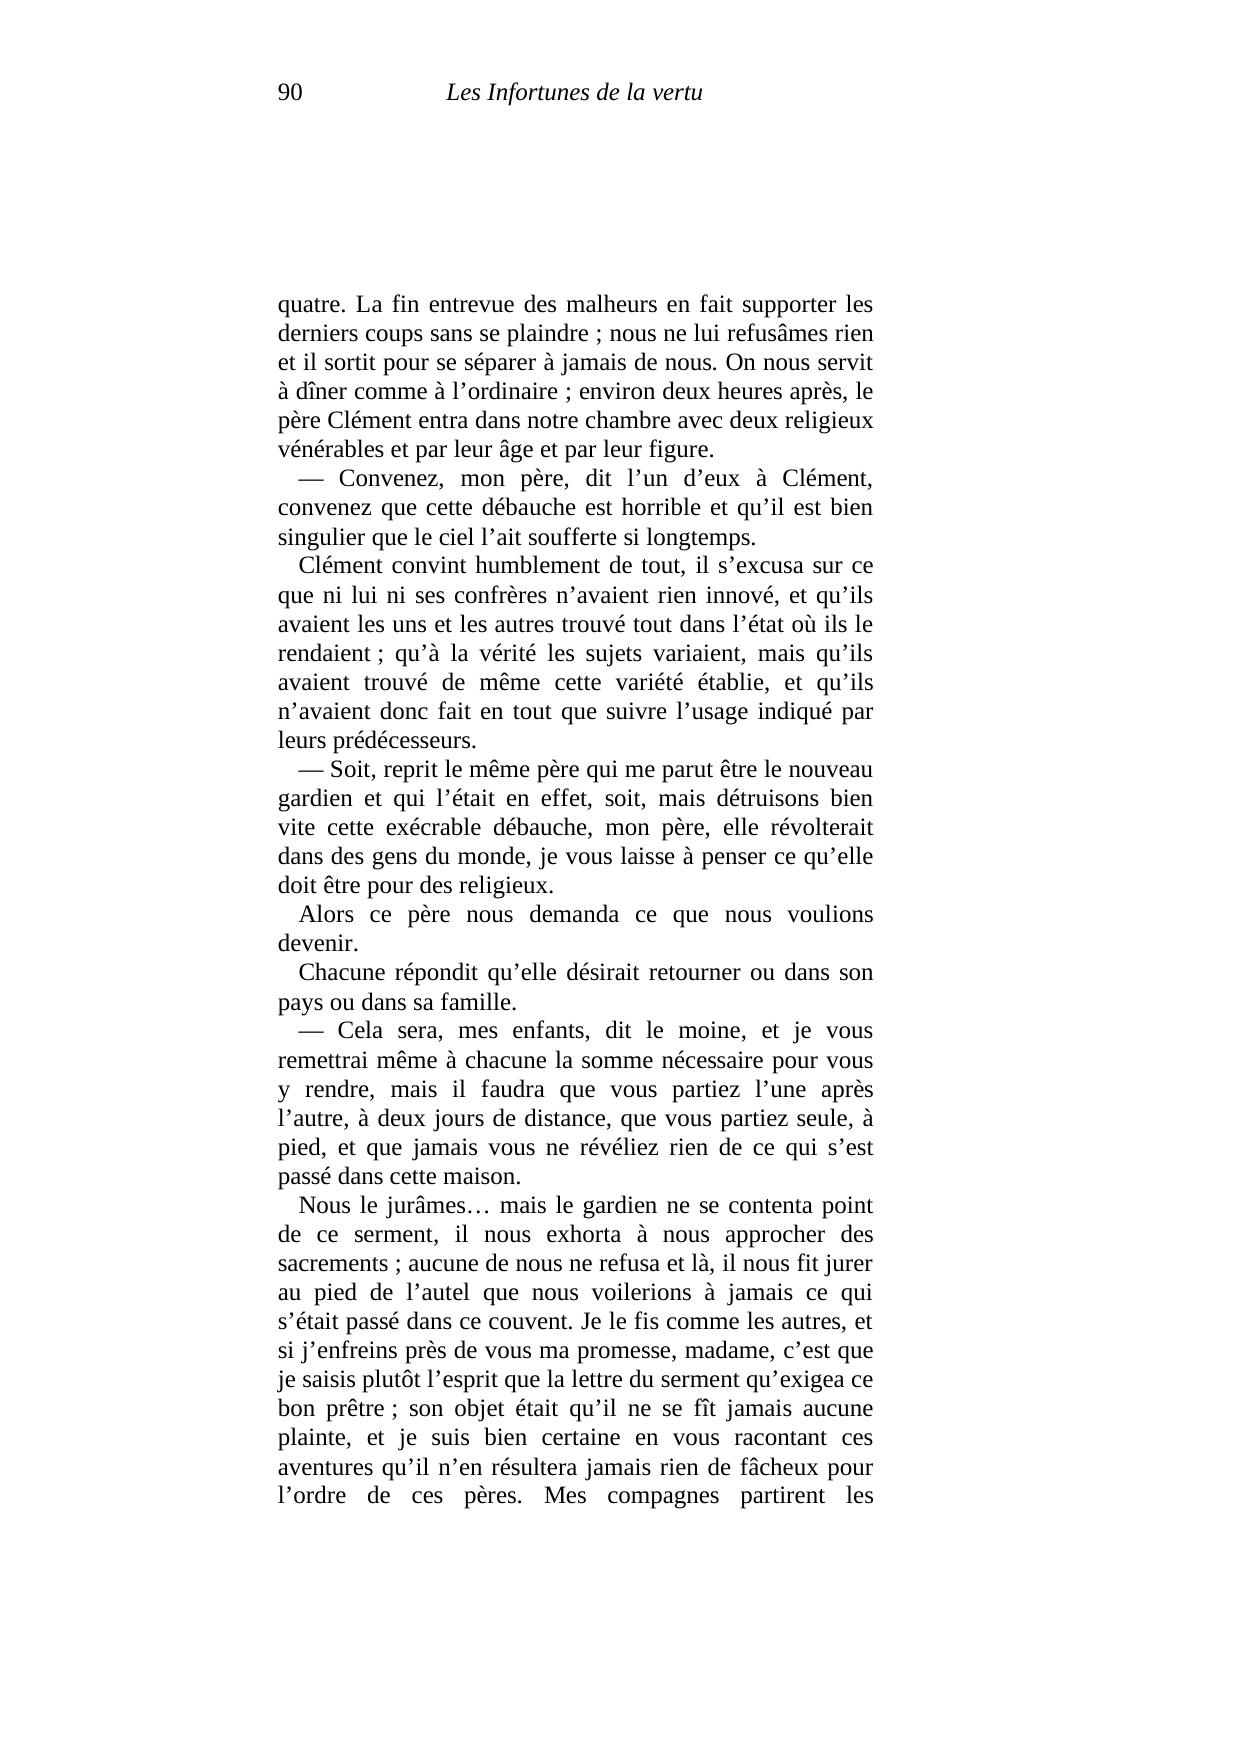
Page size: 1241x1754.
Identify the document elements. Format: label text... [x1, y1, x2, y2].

text Alors ce père nous demanda ce que nous voulions devenir. [278, 899, 874, 957]
text Clément convint humblement de tout, il s’excusa sur ce que ni lui ni ses confrères n’avaient rien innové, et qu’ils avaient les uns et les autres trouvé tout dans l’état où ils le rendaient ; qu’à la vérité les sujets variaient, mais qu’ils avaient trouvé de même cette variété établie, et qu’ils n’avaient donc fait en tout que suivre l’usage indiqué par leurs prédécesseurs. [278, 550, 874, 754]
text — Cela sera, mes enfants, dit le moine, et je vous remettrai même à chacune la somme nécessaire pour vous y rendre, mais il faudra que vous partiez l’une après l’autre, à deux jours de distance, que vous partiez seule, à pied, et que jamais vous ne révéliez rien de ce qui s’est passé dans cette maison. [278, 1015, 874, 1190]
text Nous le jurâmes… mais le gardien ne se contenta point de ce serment, il nous exhorta à nous approcher des sacrements ; aucune de nous ne refusa et là, il nous fit jurer au pied de l’autel que nous voilerions à jamais ce qui s’était passé dans ce couvent. Je le fis comme les autres, et si j’enfreins près de vous ma promesse, madame, c’est que je saisis plutôt l’esprit que la lettre du serment qu’exigea ce bon prêtre ; son objet était qu’il ne se fît jamais aucune plainte, et je suis bien certaine en vous racontant ces aventures qu’il n’en résultera jamais rien de fâcheux pour l’ordre de ces pères. Mes compagnes partirent les [278, 1190, 874, 1509]
text — Convenez, mon père, dit l’un d’eux à Clément, convenez que cette débauche est horrible et qu’il est bien singulier que le ciel l’ait soufferte si longtemps. [278, 463, 874, 550]
text quatre. La fin entrevue des malheurs en fait supporter les derniers coups sans se plaindre ; nous ne lui refusâmes rien et il sortit pour se séparer à jamais de nous. On nous servit à dîner comme à l’ordinaire ; environ deux heures après, le père Clément entra dans notre chambre avec deux religieux vénérables et par leur âge et par leur figure. [278, 289, 874, 463]
text Chacune répondit qu’elle désirait retourner ou dans son pays ou dans sa famille. [278, 957, 874, 1015]
text — Soit, reprit le même père qui me parut être le nouveau gardien et qui l’était en effet, soit, mais détruisons bien vite cette exécrable débauche, mon père, elle révolterait dans des gens du monde, je vous laisse à penser ce qu’elle doit être pour des religieux. [278, 754, 874, 899]
